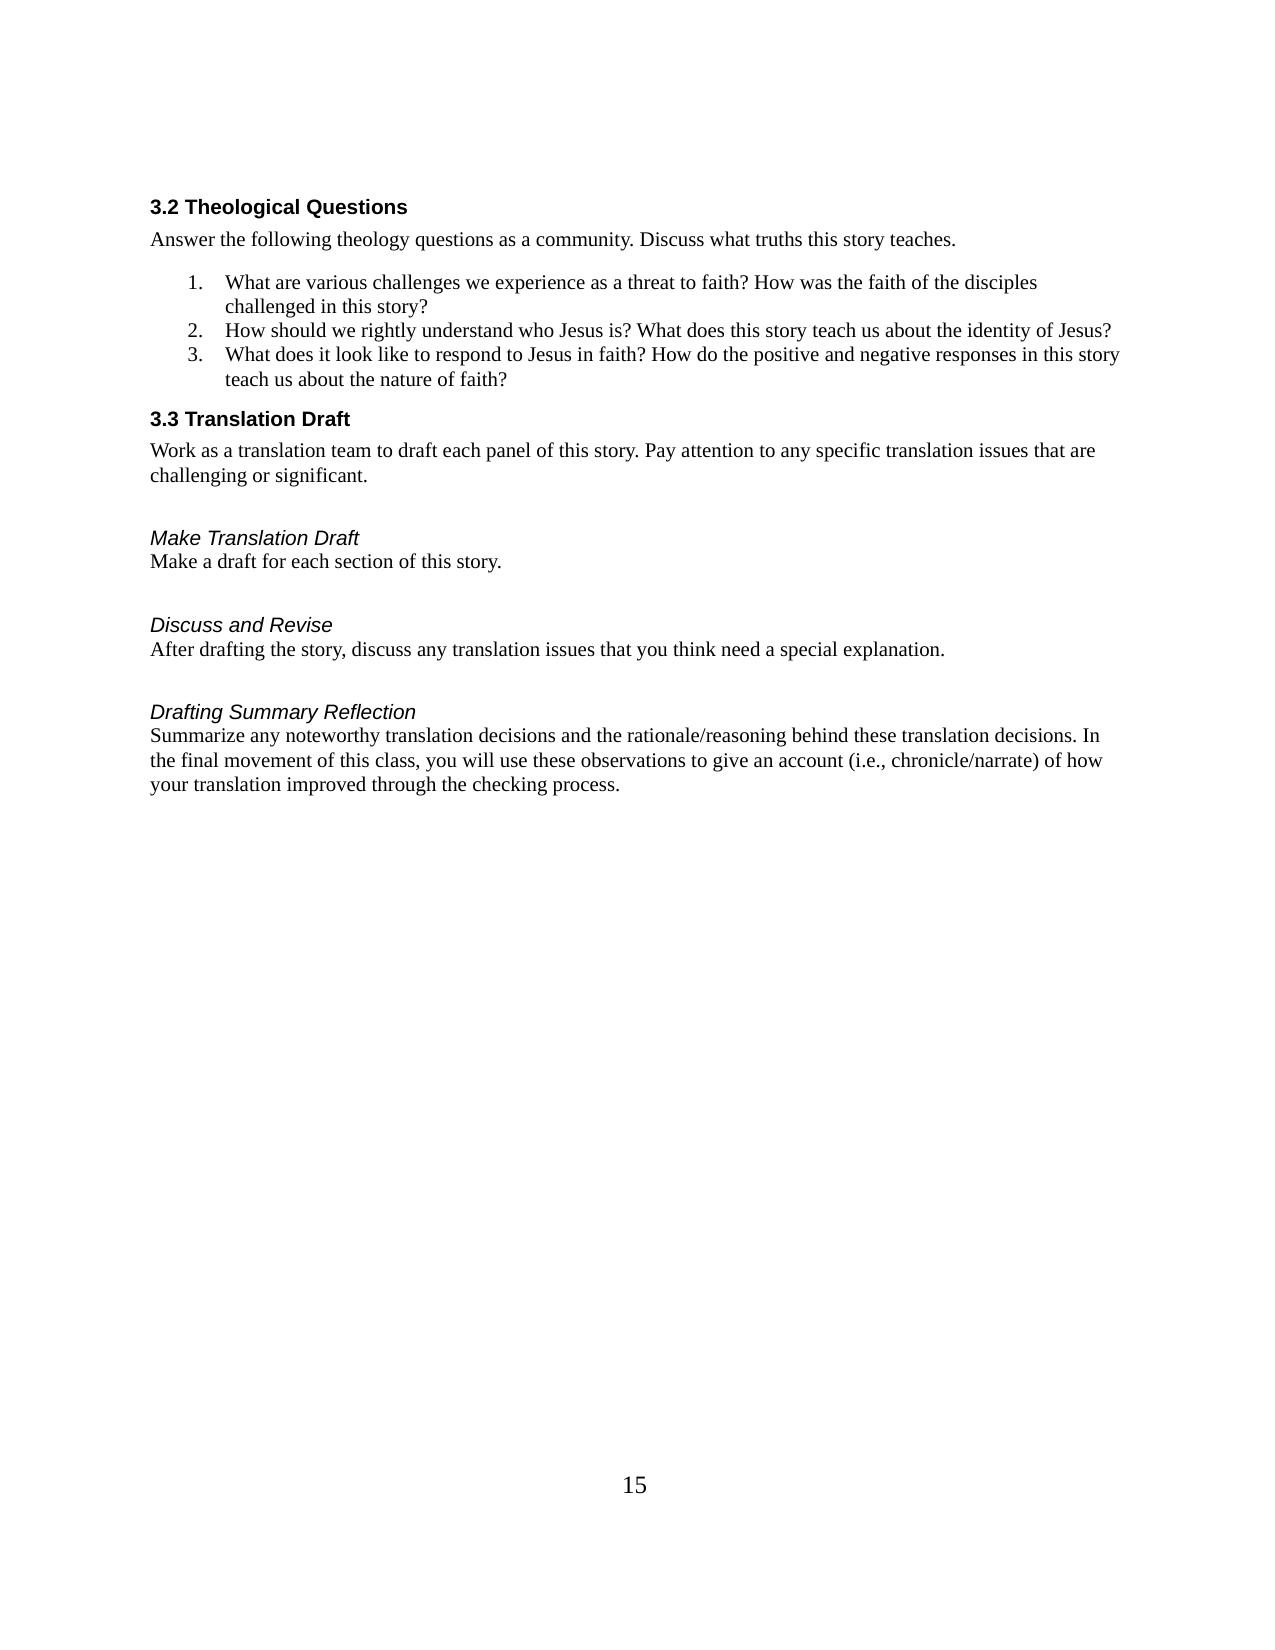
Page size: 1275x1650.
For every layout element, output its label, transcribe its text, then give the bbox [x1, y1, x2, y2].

subtitle 3.3 Translation Draft [150, 407, 1125, 431]
list What does it look like to respond to Jesus in faith? How do the positive and negative responses in this story teach us about the nature of faith? [187, 342, 1125, 391]
text Answer the following theology questions as a community. Discuss what truths this story teaches. [150, 227, 1125, 251]
list What are various challenges we experience as a threat to faith? How was the faith of the disciples challenged in this story? [187, 270, 1125, 318]
text Work as a translation team to draft each panel of this story. Pay attention to any specific translation issues that are challenging or significant. [150, 438, 1125, 487]
list How should we rightly understand who Jesus is? What does this story teach us about the identity of Jesus? [187, 318, 1125, 342]
text Make a draft for each section of this story. [150, 549, 1125, 573]
subtitle Drafting Summary Reflection [150, 699, 1125, 723]
text After drafting the story, discuss any translation issues that you think need a special explanation. [150, 636, 1125, 661]
text Summarize any noteworthy translation decisions and the rationale/reasoning behind these translation decisions. In the final movement of this class, you will use these observations to give an account (i.e., chronicle/narrate) of how your translation improved through the checking process. [150, 723, 1125, 796]
subtitle Make Translation Draft [150, 526, 1125, 549]
subtitle Discuss and Revise [150, 612, 1125, 636]
subtitle 3.2 Theological Questions [150, 195, 1125, 219]
